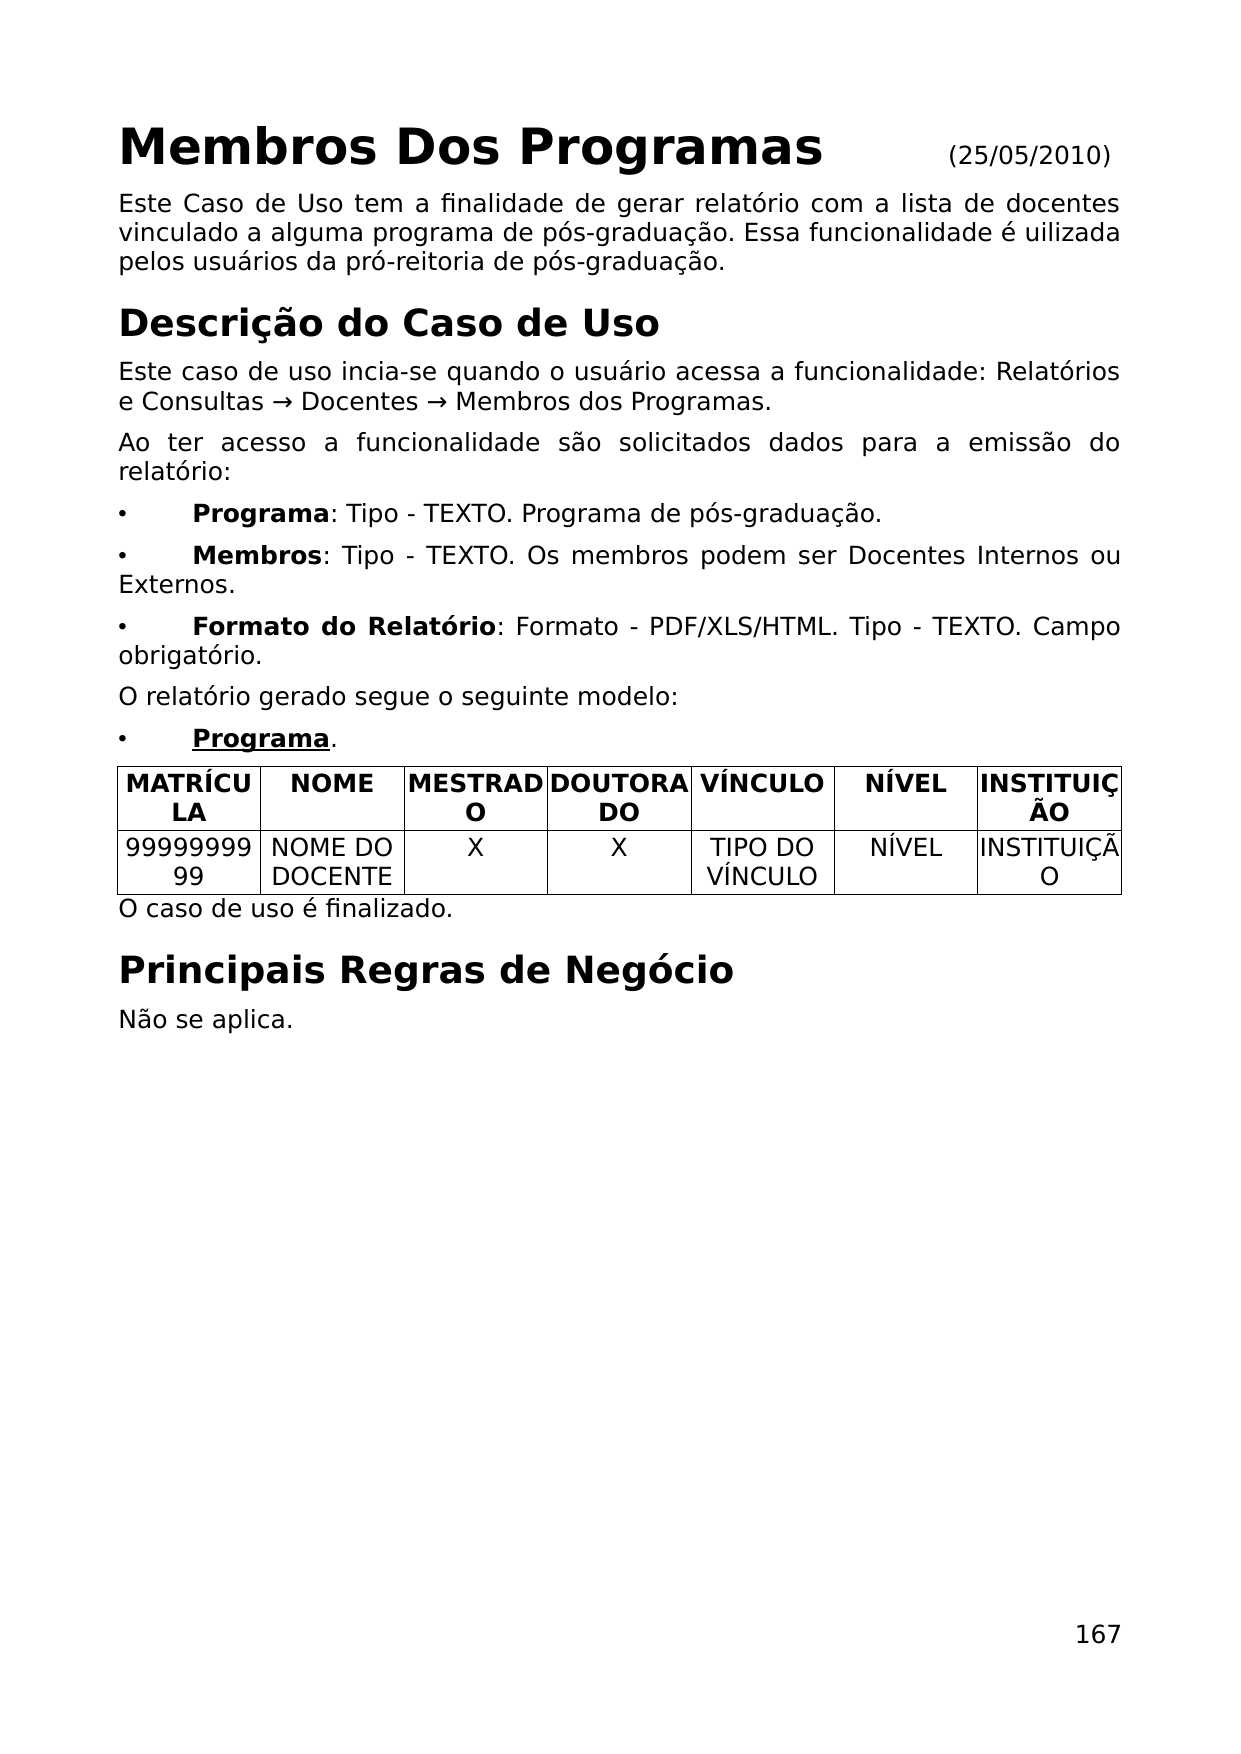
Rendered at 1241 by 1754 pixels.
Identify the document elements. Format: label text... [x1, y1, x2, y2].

text Este Caso de Uso tem a finalidade de gerar relatório com a lista de docentes vinculado a alguma programa de pós-graduação. Essa funcionalidade é uilizada pelos usuários da pró-reitoria de pós-graduação. [118, 189, 1122, 276]
table_header NOME [261, 767, 404, 830]
list Membros: Tipo - TEXTO. Os membros podem ser Docentes Internos ou Externos. [118, 541, 1122, 599]
table_cell 9999999999 [118, 831, 260, 894]
table_cell NOME DO DOCENTE [261, 831, 404, 894]
table_header INSTITUIÇÃO [978, 767, 1121, 830]
table_header DOUTORADO [548, 767, 691, 830]
subtitle Membros Dos Programas (25/05/2010) [118, 118, 1122, 176]
table_header MESTRADO [405, 767, 547, 830]
subtitle Principais Regras de Negócio [118, 949, 1122, 992]
list Programa: Tipo - TEXTO. Programa de pós-graduação. [118, 499, 1122, 528]
table_header MATRÍCULA [118, 767, 260, 830]
table_header NÍVEL [835, 767, 977, 830]
table_cell NÍVEL [835, 831, 977, 894]
list Programa. [118, 724, 1122, 753]
table_header VÍNCULO [692, 767, 834, 830]
text O relatório gerado segue o seguinte modelo: [118, 682, 1122, 712]
table_cell X [405, 831, 547, 894]
table_cell X [548, 831, 691, 894]
text O caso de uso é finalizado. [118, 895, 1122, 924]
subtitle Descrição do Caso de Uso [118, 301, 1122, 345]
text Ao ter acesso a funcionalidade são solicitados dados para a emissão do relatório: [118, 428, 1122, 487]
table_cell TIPO DO VÍNCULO [692, 831, 834, 894]
table_cell INSTITUIÇÃO [978, 831, 1121, 894]
text Não se aplica. [118, 1005, 1122, 1034]
list Formato do Relatório: Formato - PDF/XLS/HTML. Tipo - TEXTO. Campo obrigatório. [118, 612, 1122, 670]
text Este caso de uso incia-se quando o usuário acessa a funcionalidade: Relatórios e Consultas → Docentes → Membros dos Programas. [118, 357, 1122, 416]
